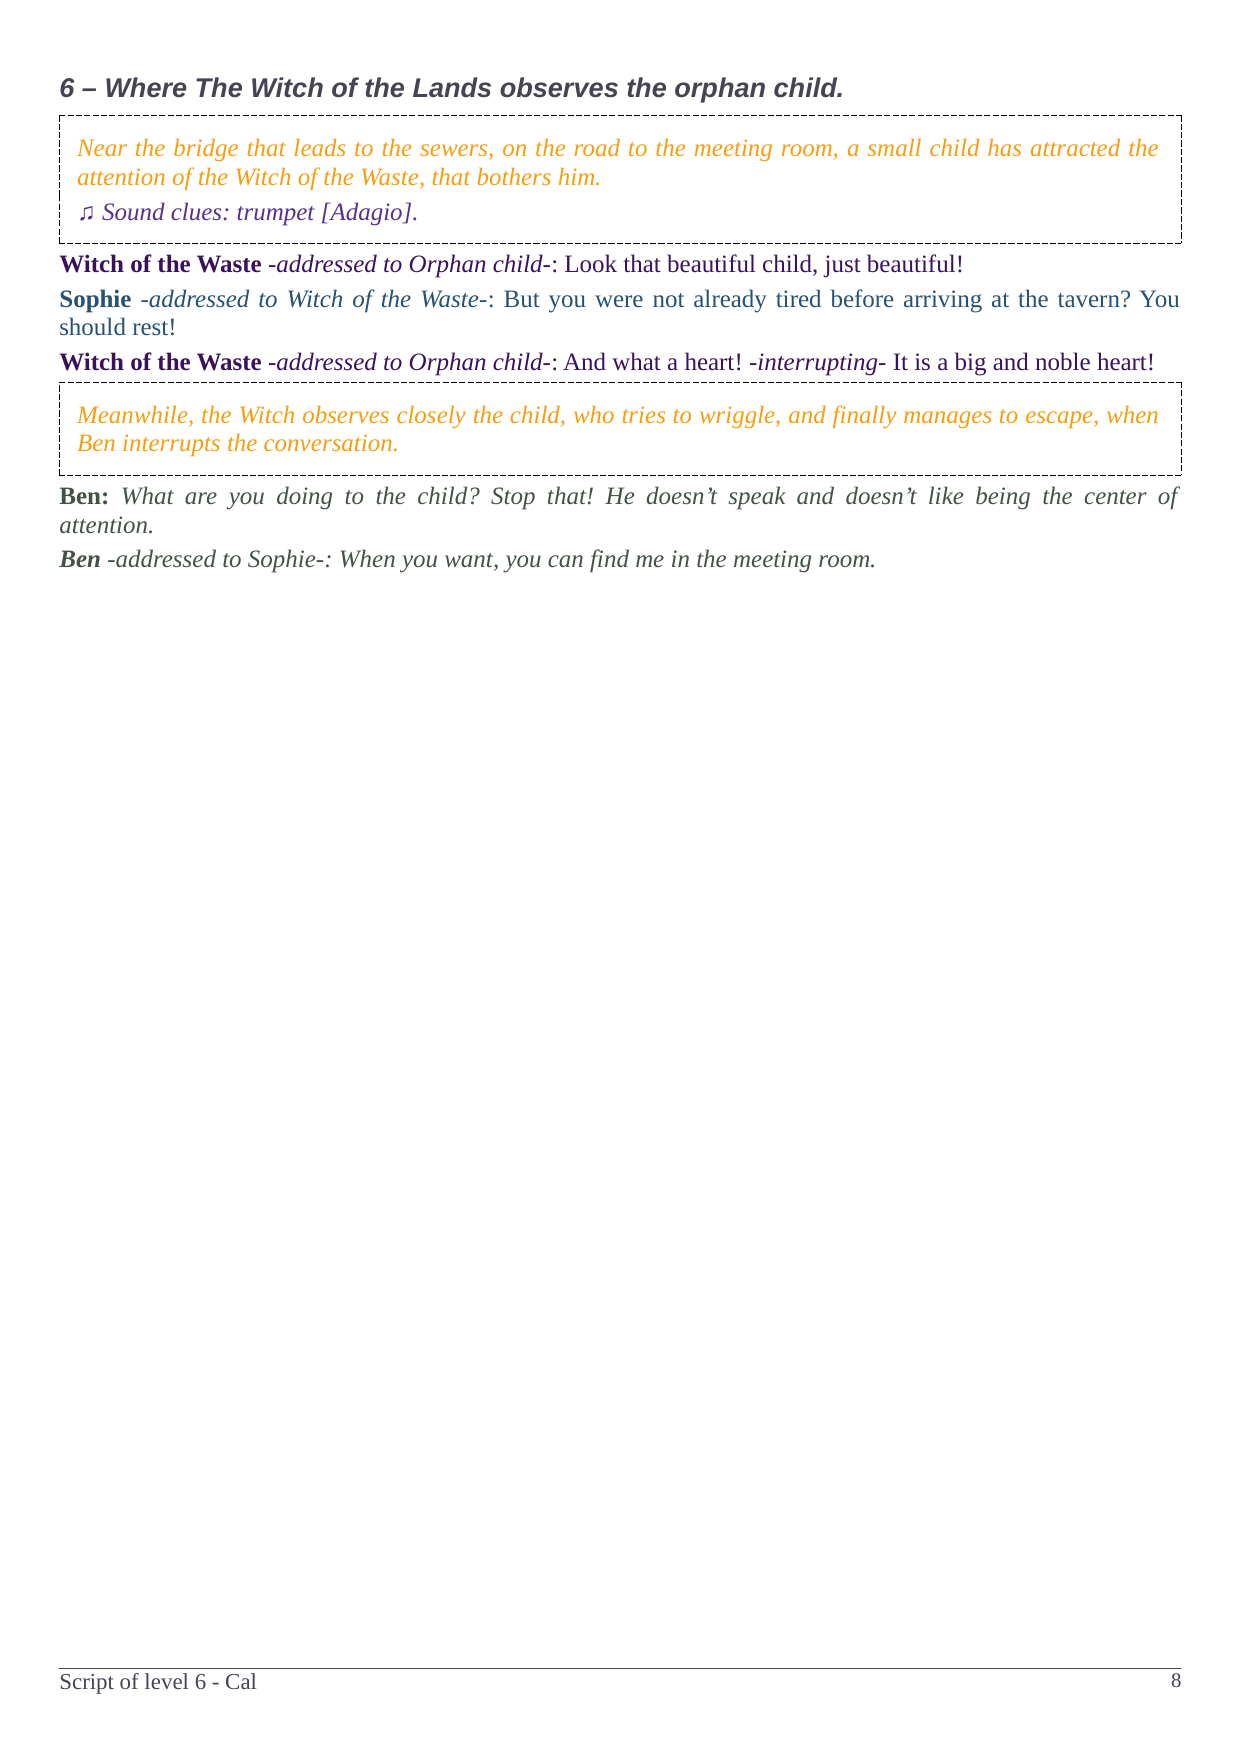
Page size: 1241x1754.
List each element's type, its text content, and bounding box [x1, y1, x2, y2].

text Ben -addressed to Sophie-: When you want, you can find me in the meeting room. [59, 544, 1181, 573]
text ♫ Sound clues: trumpet [Adagio]. [59, 179, 1181, 243]
text Near the bridge that leads to the sewers, on the road to the meeting room, a small child has attracted the attention of the Witch of the Waste, that bothers him. [59, 115, 1181, 179]
subtitle 6 – Where The Witch of the Lands observes the orphan child. [59, 72, 1181, 103]
text Sophie -addressed to Witch of the Waste-: But you were not already tired before arriving at the tavern? You should rest! [59, 284, 1181, 341]
text Witch of the Waste -addressed to Orphan child-: And what a heart! -interrupting- It is a big and noble heart! [59, 347, 1181, 376]
text Witch of the Waste -addressed to Orphan child-: Look that beautiful child, just beautiful! [59, 249, 1181, 278]
text Ben: What are you doing to the child? Stop that! He doesn’t speak and doesn’t like being the center of attention. [59, 481, 1181, 538]
text Meanwhile, the Witch observes closely the child, who tries to wriggle, and finally manages to escape, when Ben interrupts the conversation. [59, 382, 1181, 475]
